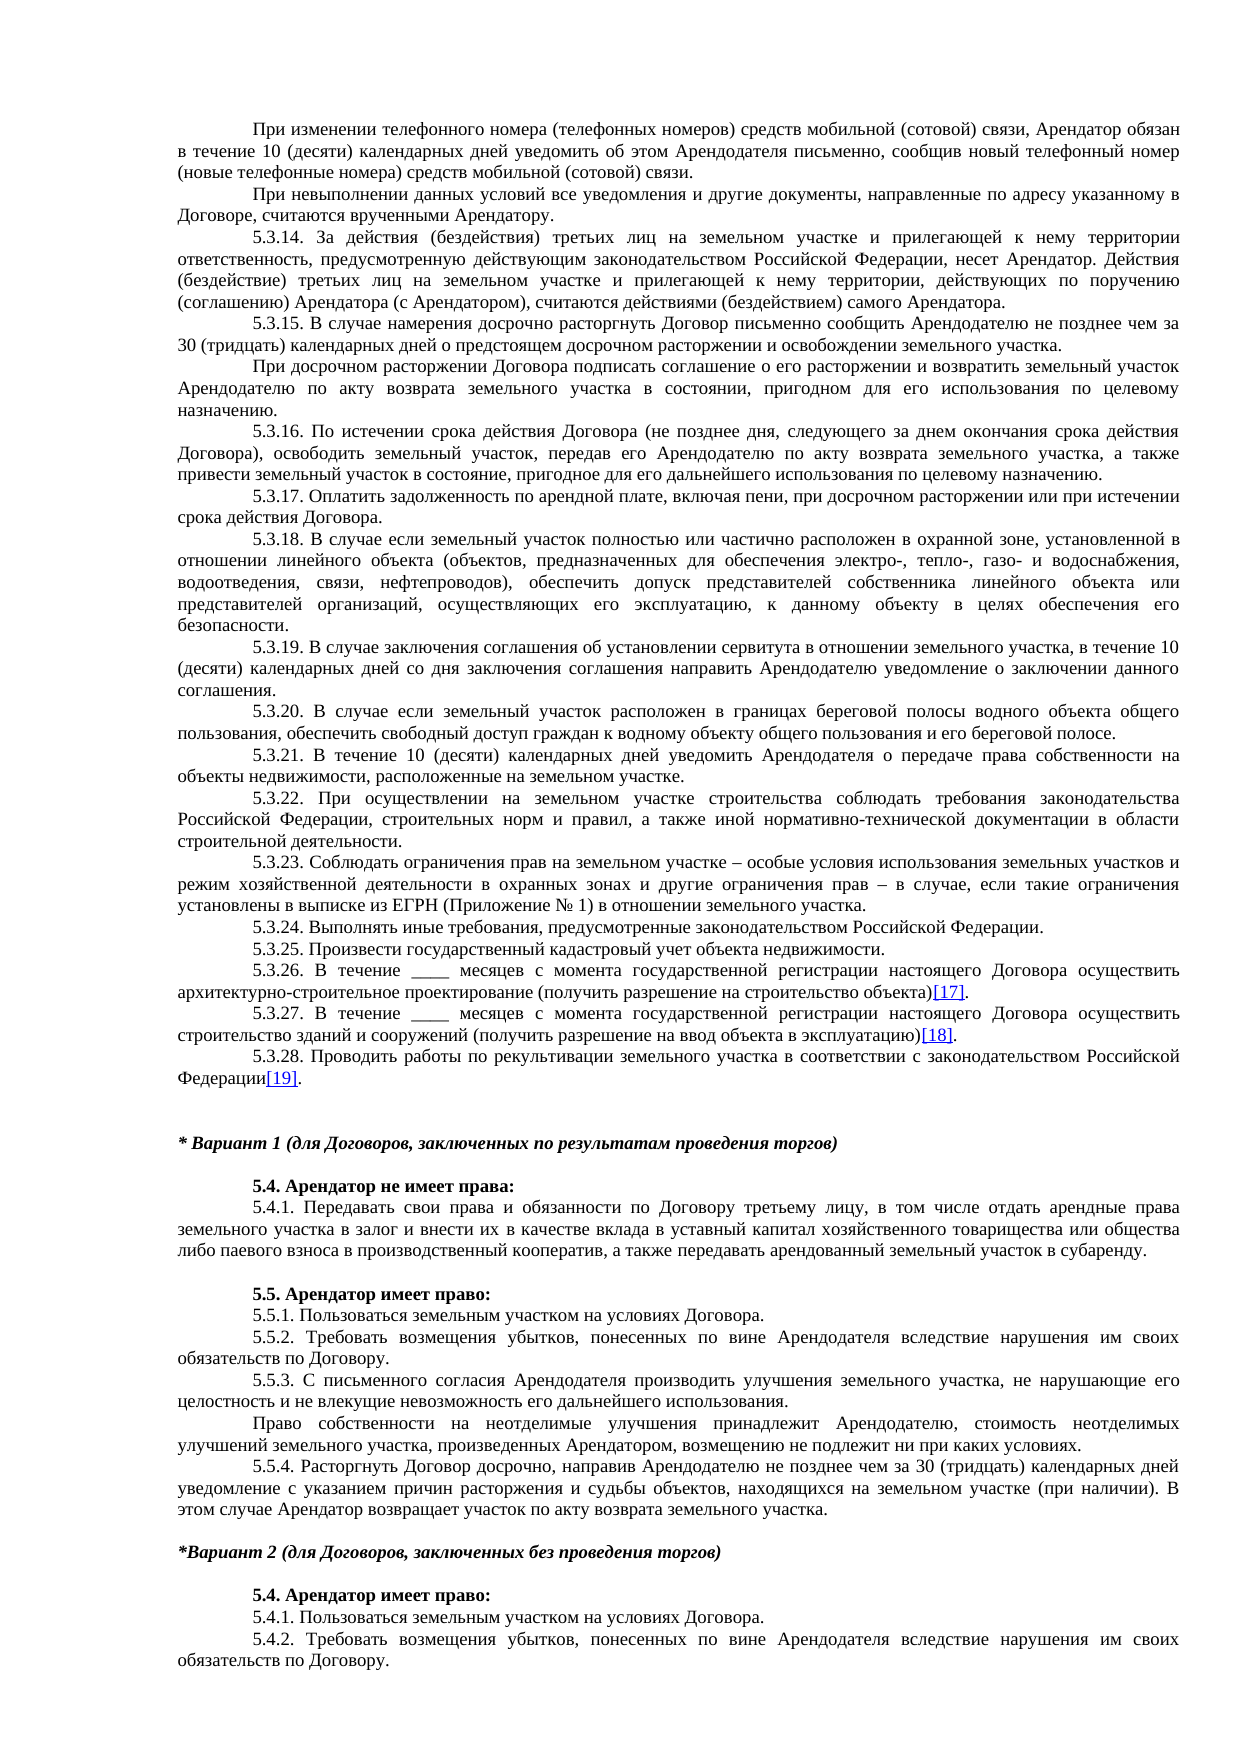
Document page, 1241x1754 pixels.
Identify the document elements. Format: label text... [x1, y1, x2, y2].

text 5.3.20. В случае если земельный участок расположен в границах береговой полосы водного объекта общего пользования, обеспечить свободный доступ граждан к водному объекту общего пользования и его береговой полосе. [177, 700, 1181, 743]
text При досрочном расторжении Договора подписать соглашение о его расторжении и возвратить земельный участок Арендодателю по акту возврата земельного участка в состоянии, пригодном для его использования по целевому назначению. [177, 355, 1181, 420]
text 5.3.16. По истечении срока действия Договора (не позднее дня, следующего за днем окончания срока действия Договора), освободить земельный участок, передав его Арендодателю по акту возврата земельного участка, а также привести земельный участок в состояние, пригодное для его дальнейшего использования по целевому назначению. [177, 420, 1181, 485]
text При невыполнении данных условий все уведомления и другие документы, направленные по адресу указанному в Договоре, считаются врученными Арендатору. [177, 183, 1181, 226]
text 5.4.1. Пользоваться земельным участком на условиях Договора. [177, 1606, 1181, 1627]
text 5.4.2. Требовать возмещения убытков, понесенных по вине Арендодателя вследствие нарушения им своих обязательств по Договору. [177, 1627, 1181, 1671]
text 5.3.21. В течение 10 (десяти) календарных дней уведомить Арендодателя о передаче права собственности на объекты недвижимости, расположенные на земельном участке. [177, 743, 1181, 787]
text 5.5.4. Расторгнуть Договор досрочно, направив Арендодателю не позднее чем за 30 (тридцать) календарных дней уведомление с указанием причин расторжения и судьбы объектов, находящихся на земельном участке (при наличии). В этом случае Арендатор возвращает участок по акту возврата земельного участка. [177, 1455, 1181, 1520]
text 5.4. Арендатор имеет право: [177, 1584, 1181, 1606]
text * Вариант 1 (для Договоров, заключенных по результатам проведения торгов) [177, 1132, 1181, 1153]
text 5.4. Арендатор не имеет права: [177, 1175, 1181, 1196]
text 5.3.14. За действия (бездействия) третьих лиц на земельном участке и прилегающей к нему территории ответственность, предусмотренную действующим законодательством Российской Федерации, несет Арендатор. Действия (бездействие) третьих лиц на земельном участке и прилегающей к нему территории, действующих по поручению (соглашению) Арендатора (с Арендатором), считаются действиями (бездействием) самого Арендатора. [177, 226, 1181, 312]
text 5.3.23. Соблюдать ограничения прав на земельном участке – особые условия использования земельных участков и режим хозяйственной деятельности в охранных зонах и другие ограничения прав – в случае, если такие ограничения установлены в выписке из ЕГРН (Приложение № 1) в отношении земельного участка. [177, 851, 1181, 916]
text 5.3.19. В случае заключения соглашения об установлении сервитута в отношении земельного участка, в течение 10 (десяти) календарных дней со дня заключения соглашения направить Арендодателю уведомление о заключении данного соглашения. [177, 636, 1181, 700]
text Право собственности на неотделимые улучшения принадлежит Арендодателю, стоимость неотделимых улучшений земельного участка, произведенных Арендатором, возмещению не подлежит ни при каких условиях. [177, 1412, 1181, 1455]
text При изменении телефонного номера (телефонных номеров) средств мобильной (сотовой) связи, Арендатор обязан в течение 10 (десяти) календарных дней уведомить об этом Арендодателя письменно, сообщив новый телефонный номер (новые телефонные номера) средств мобильной (сотовой) связи. [177, 118, 1181, 183]
text 5.3.18. В случае если земельный участок полностью или частично расположен в охранной зоне, установленной в отношении линейного объекта (объектов, предназначенных для обеспечения электро-, тепло-, газо- и водоснабжения, водоотведения, связи, нефтепроводов), обеспечить допуск представителей собственника линейного объекта или представителей организаций, осуществляющих его эксплуатацию, к данному объекту в целях обеспечения его безопасности. [177, 528, 1181, 636]
text 5.3.15. В случае намерения досрочно расторгнуть Договор письменно сообщить Арендодателю не позднее чем за 30 (тридцать) календарных дней о предстоящем досрочном расторжении и освобождении земельного участка. [177, 312, 1181, 355]
text *Вариант 2 (для Договоров, заключенных без проведения торгов) [177, 1541, 1181, 1563]
text 5.3.25. Произвести государственный кадастровый учет объекта недвижимости. [177, 937, 1181, 959]
text 5.4.1. Передавать свои права и обязанности по Договору третьему лицу, в том числе отдать арендные права земельного участка в залог и внести их в качестве вклада в уставный капитал хозяйственного товарищества или общества либо паевого взноса в производственный кооператив, а также передавать арендованный земельный участок в субаренду. [177, 1196, 1181, 1261]
text 5.5.3. С письменного согласия Арендодателя производить улучшения земельного участка, не нарушающие его целостность и не влекущие невозможность его дальнейшего использования. [177, 1369, 1181, 1412]
text 5.3.17. Оплатить задолженность по арендной плате, включая пени, при досрочном расторжении или при истечении срока действия Договора. [177, 485, 1181, 528]
text 5.3.26. В течение ____ месяцев с момента государственной регистрации настоящего Договора осуществить архитектурно-строительное проектирование (получить разрешение на строительство объекта)[17]. [177, 959, 1181, 1002]
text 5.3.27. В течение ____ месяцев с момента государственной регистрации настоящего Договора осуществить строительство зданий и сооружений (получить разрешение на ввод объекта в эксплуатацию)[18]. [177, 1002, 1181, 1045]
text 5.5.2. Требовать возмещения убытков, понесенных по вине Арендодателя вследствие нарушения им своих обязательств по Договору. [177, 1326, 1181, 1369]
text 5.5. Арендатор имеет право: [177, 1282, 1181, 1304]
text 5.3.22. При осуществлении на земельном участке строительства соблюдать требования законодательства Российской Федерации, строительных норм и правил, а также иной нормативно-технической документации в области строительной деятельности. [177, 787, 1181, 851]
text 5.5.1. Пользоваться земельным участком на условиях Договора. [177, 1304, 1181, 1326]
text 5.3.24. Выполнять иные требования, предусмотренные законодательством Российской Федерации. [177, 916, 1181, 937]
text 5.3.28. Проводить работы по рекультивации земельного участка в соответствии с законодательством Российской Федерации[19]. [177, 1045, 1181, 1088]
